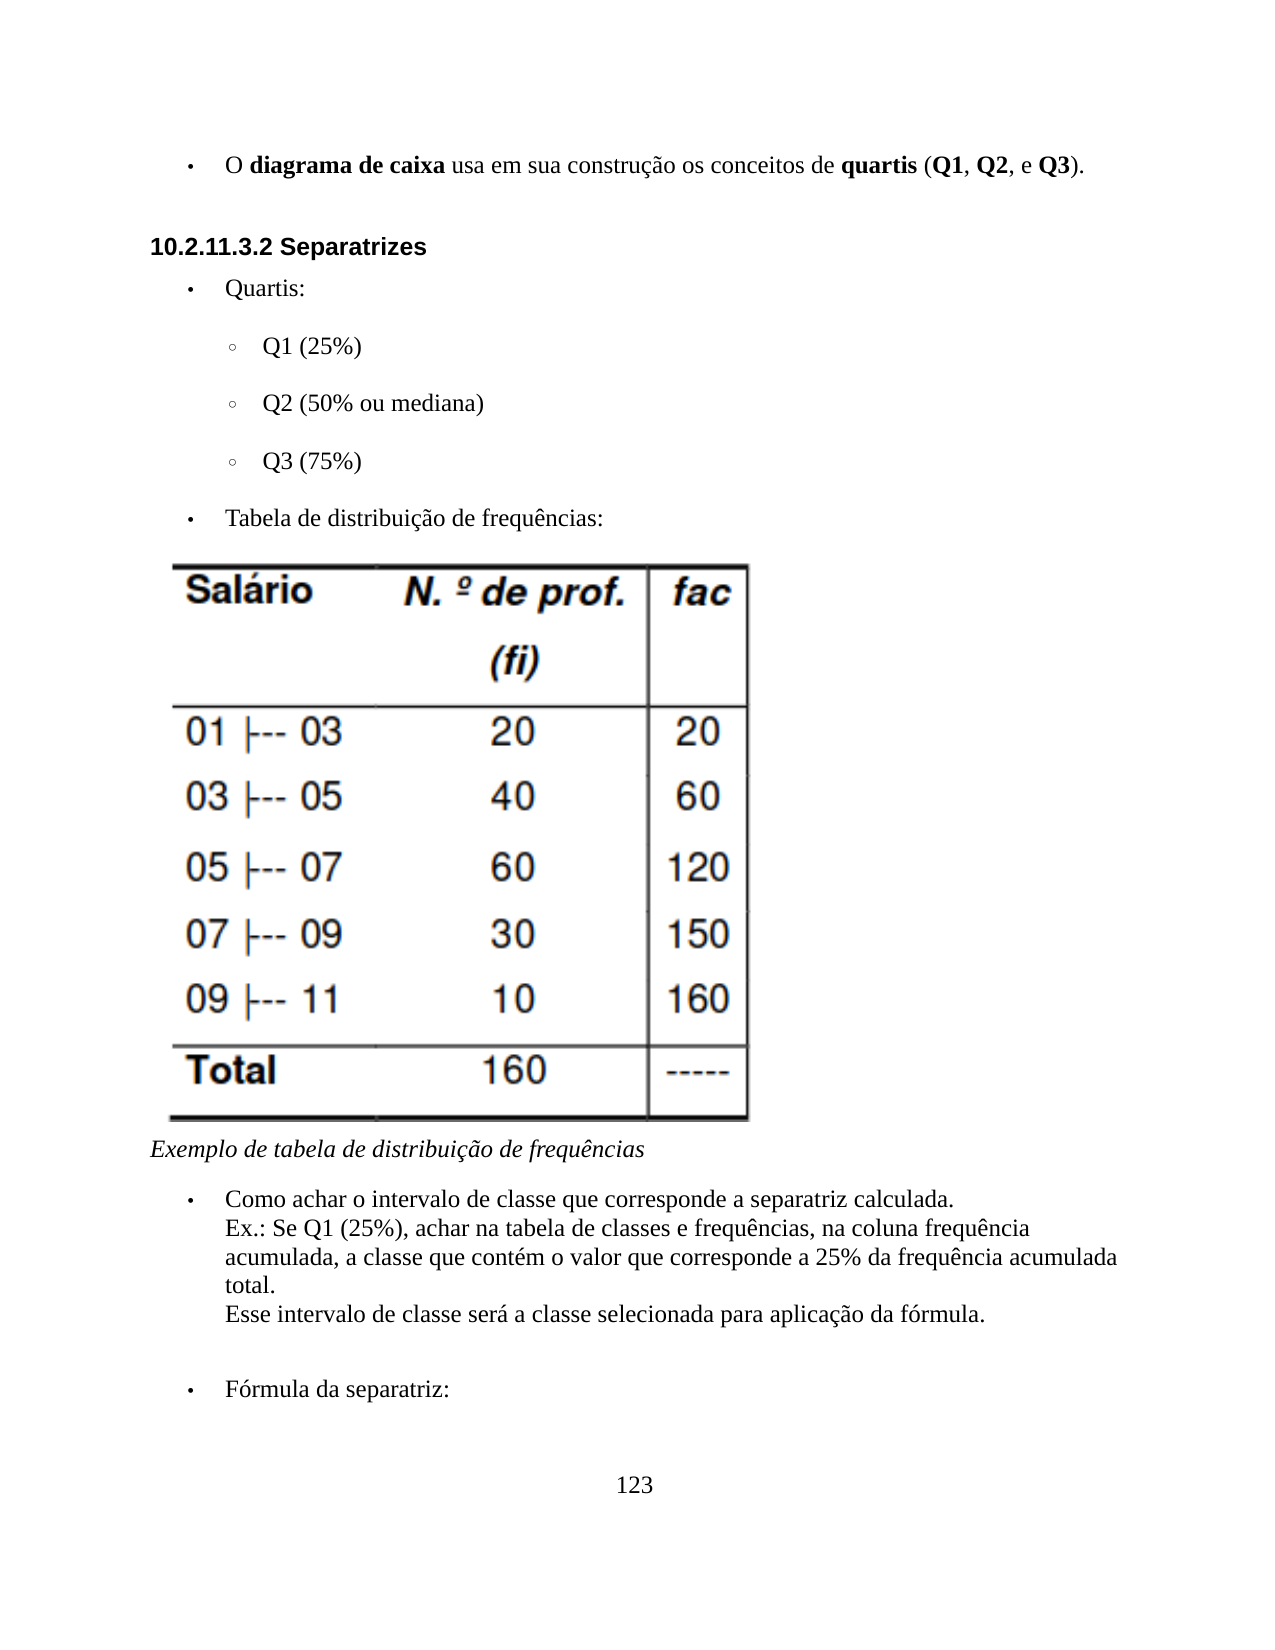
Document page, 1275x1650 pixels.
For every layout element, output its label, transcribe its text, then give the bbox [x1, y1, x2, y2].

list Q3 (75%) [225, 446, 1125, 503]
list Q2 (50% ou mediana) [225, 388, 1125, 446]
subtitle 10.2.11.3.2 Separatrizes [150, 232, 1125, 261]
picture [150, 561, 755, 1122]
list Tabela de distribuição de frequências: [187, 503, 1125, 561]
text Exemplo de tabela de distribuição de frequências [150, 1134, 1125, 1163]
list Como achar o intervalo de classe que corresponde a separatriz calculada. Ex.: Se Q1 (25%), achar na tabela de classes e frequências, na coluna frequência acumulada, a classe que contém o valor que corresponde a 25% da frequência acumulada total. Esse intervalo de classe será a classe selecionada para aplicação da fórmula. [187, 1184, 1125, 1357]
list Quartis: [187, 273, 1125, 331]
list Fórmula da separatriz: [187, 1374, 1125, 1432]
list Q1 (25%) [225, 331, 1125, 388]
list O diagrama de caixa usa em sua construção os conceitos de quartis (Q1, Q2, e Q3). [187, 150, 1125, 207]
